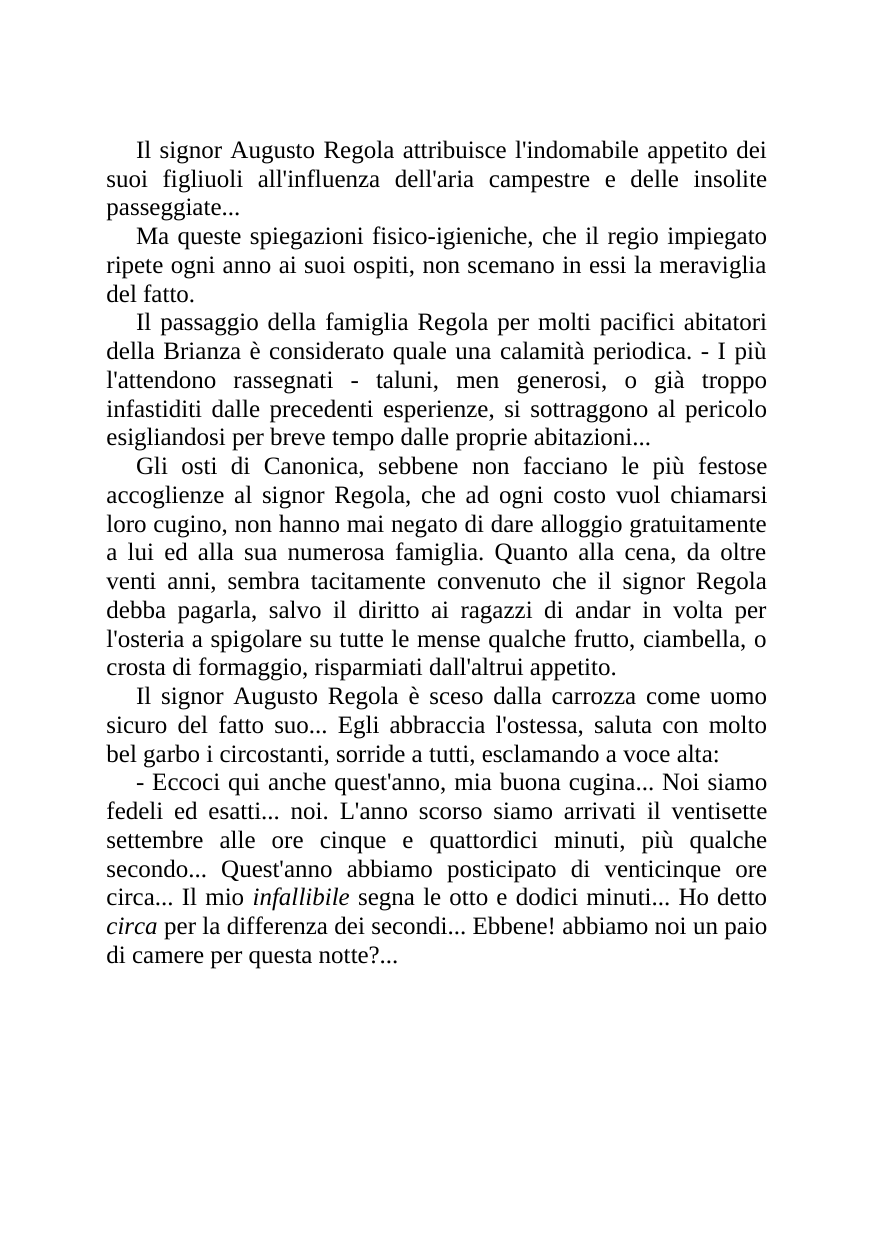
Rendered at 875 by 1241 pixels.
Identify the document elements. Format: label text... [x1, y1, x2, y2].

text Gli osti di Canonica, sebbene non facciano le più festose accoglienze al signor Regola, che ad ogni costo vuol chiamarsi loro cugino, non hanno mai negato di dare alloggio gratuitamente a lui ed alla sua numerosa famiglia. Quanto alla cena, da oltre venti anni, sembra tacitamente convenuto che il signor Regola debba pagarla, salvo il diritto ai ragazzi di andar in volta per l'osteria a spigolare su tutte le mense qualche frutto, ciambella, o crosta di formaggio, risparmiati dall'altrui appetito. [106, 451, 768, 681]
text Ma queste spiegazioni fisico-igieniche, che il regio impiegato ripete ogni anno ai suoi ospiti, non scemano in essi la meraviglia del fatto. [106, 221, 768, 307]
text Il signor Augusto Regola attribuisce l'indomabile appetito dei suoi figliuoli all'influenza dell'aria campestre e delle insolite passeggiate... [106, 135, 768, 221]
text Il passaggio della famiglia Regola per molti pacifici abitatori della Brianza è considerato quale una calamità periodica. - I più l'attendono rassegnati - taluni, men generosi, o già troppo infastiditi dalle precedenti esperienze, si sottraggono al pericolo esigliandosi per breve tempo dalle proprie abitazioni... [106, 307, 768, 451]
text - Eccoci qui anche quest'anno, mia buona cugina... Noi siamo fedeli ed esatti... noi. L'anno scorso siamo arrivati il ventisette settembre alle ore cinque e quattordici minuti, più qualche secondo... Quest'anno abbiamo posticipato di venticinque ore circa... Il mio infallibile segna le otto e dodici minuti... Ho detto circa per la differenza dei secondi... Ebbene! abbiamo noi un paio di camere per questa notte?... [106, 767, 768, 969]
text Il signor Augusto Regola è sceso dalla carrozza come uomo sicuro del fatto suo... Egli abbraccia l'ostessa, saluta con molto bel garbo i circostanti, sorride a tutti, esclamando a voce alta: [106, 681, 768, 767]
